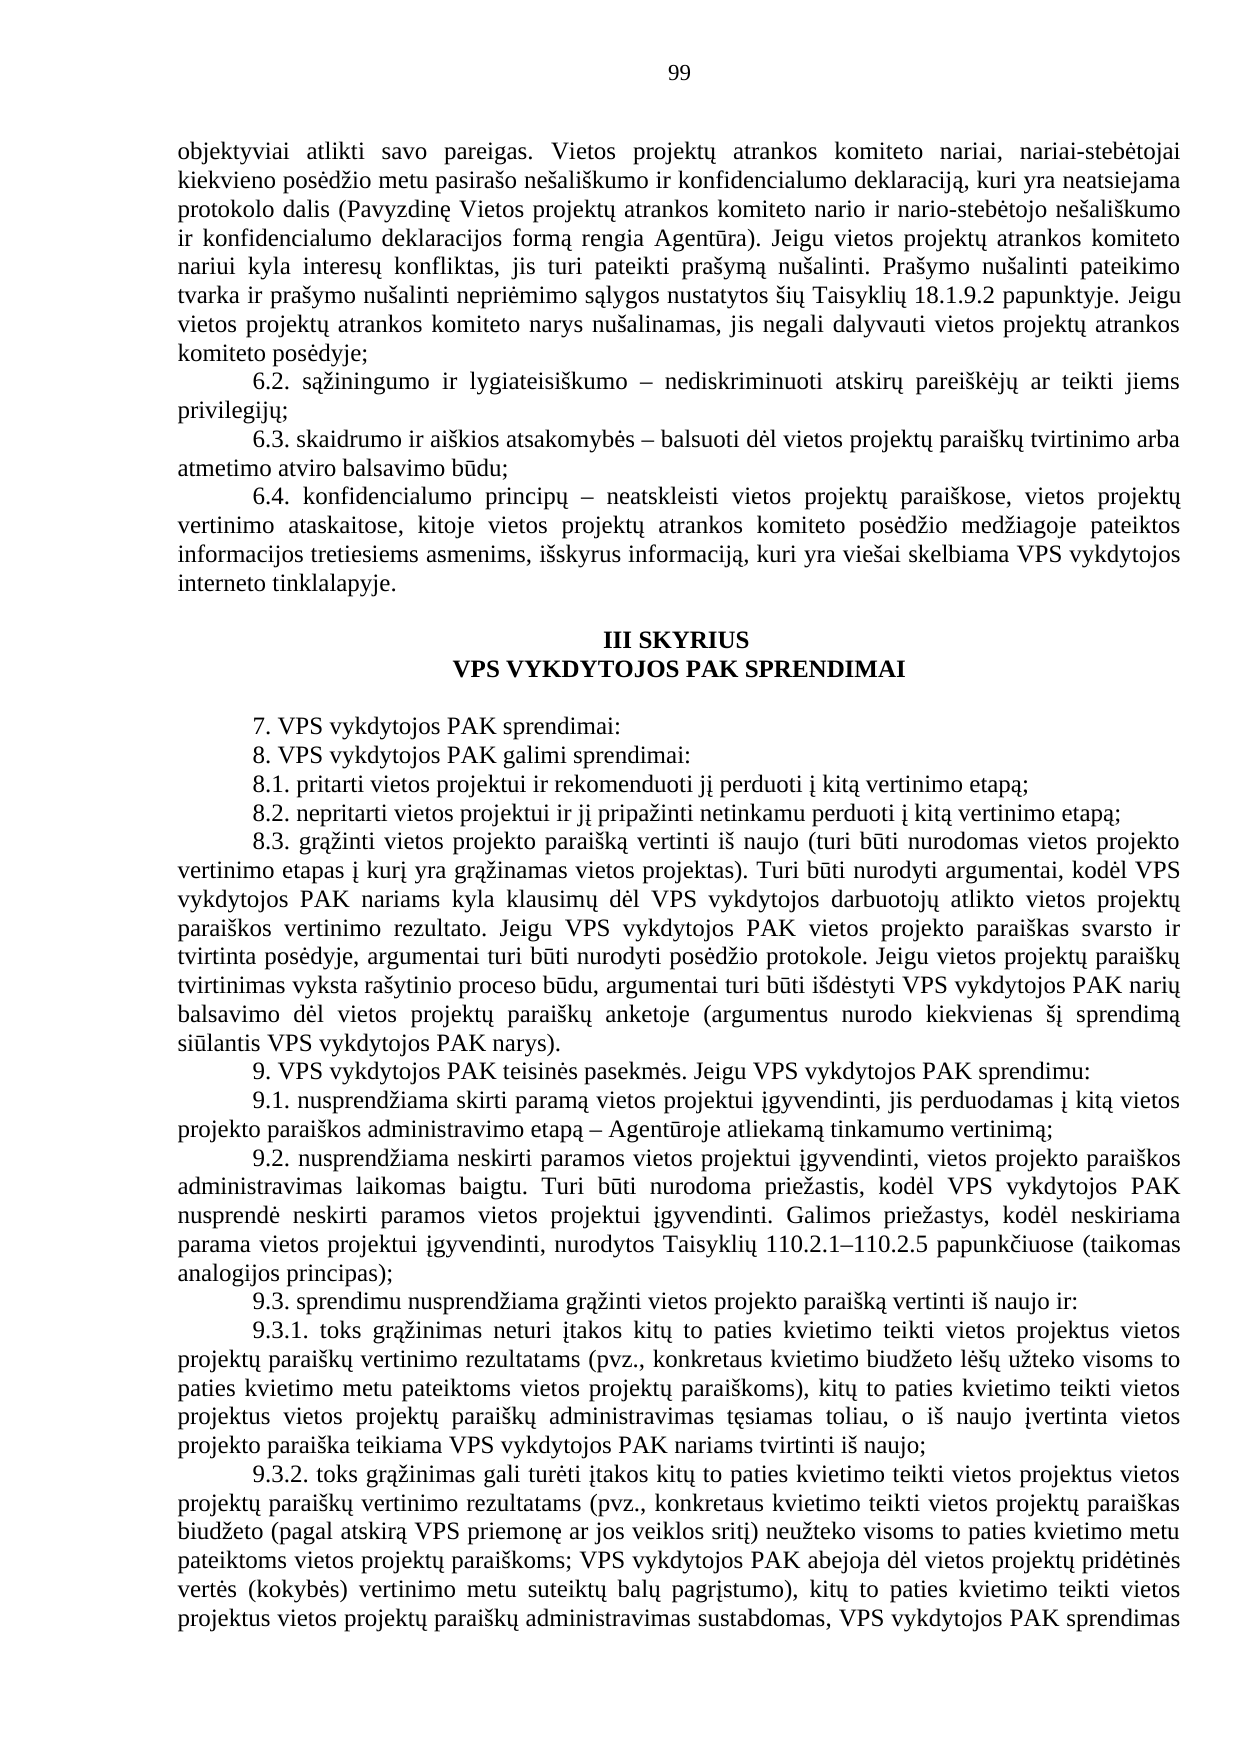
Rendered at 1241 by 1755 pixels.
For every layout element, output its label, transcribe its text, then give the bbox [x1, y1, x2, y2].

text 9.3.1. toks grąžinimas neturi įtakos kitų to paties kvietimo teikti vietos projektus vietos projektų paraiškų vertinimo rezultatams (pvz., konkretaus kvietimo biudžeto lėšų užteko visoms to paties kvietimo metu pateiktoms vietos projektų paraiškoms), kitų to paties kvietimo teikti vietos projektus vietos projektų paraiškų administravimas tęsiamas toliau, o iš naujo įvertinta vietos projekto paraiška teikiama VPS vykdytojos PAK nariams tvirtinti iš naujo; [177, 1315, 1181, 1459]
text 8.2. nepritarti vietos projektui ir jį pripažinti netinkamu perduoti į kitą vertinimo etapą; [177, 798, 1181, 826]
text 6.2. sąžiningumo ir lygiateisiškumo – nediskriminuoti atskirų pareiškėjų ar teikti jiems privilegijų; [177, 366, 1181, 424]
text VPS VYKDYTOJOS PAK SPRENDIMAI [177, 654, 1181, 683]
text 9. VPS vykdytojos PAK teisinės pasekmės. Jeigu VPS vykdytojos PAK sprendimu: [177, 1056, 1181, 1085]
text 9.2. nusprendžiama neskirti paramos vietos projektui įgyvendinti, vietos projekto paraiškos administravimas laikomas baigtu. Turi būti nurodoma priežastis, kodėl VPS vykdytojos PAK nusprendė neskirti paramos vietos projektui įgyvendinti. Galimos priežastys, kodėl neskiriama parama vietos projektui įgyvendinti, nurodytos Taisyklių 110.2.1–110.2.5 papunkčiuose (taikomas analogijos principas); [177, 1143, 1181, 1286]
text 9.3.2. toks grąžinimas gali turėti įtakos kitų to paties kvietimo teikti vietos projektus vietos projektų paraiškų vertinimo rezultatams (pvz., konkretaus kvietimo teikti vietos projektų paraiškas biudžeto (pagal atskirą VPS priemonę ar jos veiklos sritį) neužteko visoms to paties kvietimo metu pateiktoms vietos projektų paraiškoms; VPS vykdytojos PAK abejoja dėl vietos projektų pridėtinės vertės (kokybės) vertinimo metu suteiktų balų pagrįstumo), kitų to paties kvietimo teikti vietos projektus vietos projektų paraiškų administravimas sustabdomas, VPS vykdytojos PAK sprendimas [177, 1459, 1181, 1631]
text 7. VPS vykdytojos PAK sprendimai: [177, 711, 1181, 740]
text 8. VPS vykdytojos PAK galimi sprendimai: [177, 740, 1181, 769]
text 9.1. nusprendžiama skirti paramą vietos projektui įgyvendinti, jis perduodamas į kitą vietos projekto paraiškos administravimo etapą – Agentūroje atliekamą tinkamumo vertinimą; [177, 1085, 1181, 1143]
text 8.3. grąžinti vietos projekto paraišką vertinti iš naujo (turi būti nurodomas vietos projekto vertinimo etapas į kurį yra grąžinamas vietos projektas). Turi būti nurodyti argumentai, kodėl VPS vykdytojos PAK nariams kyla klausimų dėl VPS vykdytojos darbuotojų atlikto vietos projektų paraiškos vertinimo rezultato. Jeigu VPS vykdytojos PAK vietos projekto paraiškas svarsto ir tvirtinta posėdyje, argumentai turi būti nurodyti posėdžio protokole. Jeigu vietos projektų paraiškų tvirtinimas vyksta rašytinio proceso būdu, argumentai turi būti išdėstyti VPS vykdytojos PAK narių balsavimo dėl vietos projektų paraiškų anketoje (argumentus nurodo kiekvienas šį sprendimą siūlantis VPS vykdytojos PAK narys). [177, 826, 1181, 1056]
text 6.3. skaidrumo ir aiškios atsakomybės – balsuoti dėl vietos projektų paraiškų tvirtinimo arba atmetimo atviro balsavimo būdu; [177, 424, 1181, 481]
text 9.3. sprendimu nusprendžiama grąžinti vietos projekto paraišką vertinti iš naujo ir: [177, 1286, 1181, 1315]
text objektyviai atlikti savo pareigas. Vietos projektų atrankos komiteto nariai, nariai-stebėtojai kiekvieno posėdžio metu pasirašo nešališkumo ir konfidencialumo deklaraciją, kuri yra neatsiejama protokolo dalis (Pavyzdinę Vietos projektų atrankos komiteto nario ir nario-stebėtojo nešališkumo ir konfidencialumo deklaracijos formą rengia Agentūra). Jeigu vietos projektų atrankos komiteto nariui kyla interesų konfliktas, jis turi pateikti prašymą nušalinti. Prašymo nušalinti pateikimo tvarka ir prašymo nušalinti nepriėmimo sąlygos nustatytos šių Taisyklių 18.1.9.2 papunktyje. Jeigu vietos projektų atrankos komiteto narys nušalinamas, jis negali dalyvauti vietos projektų atrankos komiteto posėdyje; [177, 136, 1181, 366]
text III SKYRIUS [177, 625, 1181, 654]
text 6.4. konfidencialumo principų – neatskleisti vietos projektų paraiškose, vietos projektų vertinimo ataskaitose, kitoje vietos projektų atrankos komiteto posėdžio medžiagoje pateiktos informacijos tretiesiems asmenims, išskyrus informaciją, kuri yra viešai skelbiama VPS vykdytojos interneto tinklalapyje. [177, 481, 1181, 596]
text 8.1. pritarti vietos projektui ir rekomenduoti jį perduoti į kitą vertinimo etapą; [177, 769, 1181, 798]
